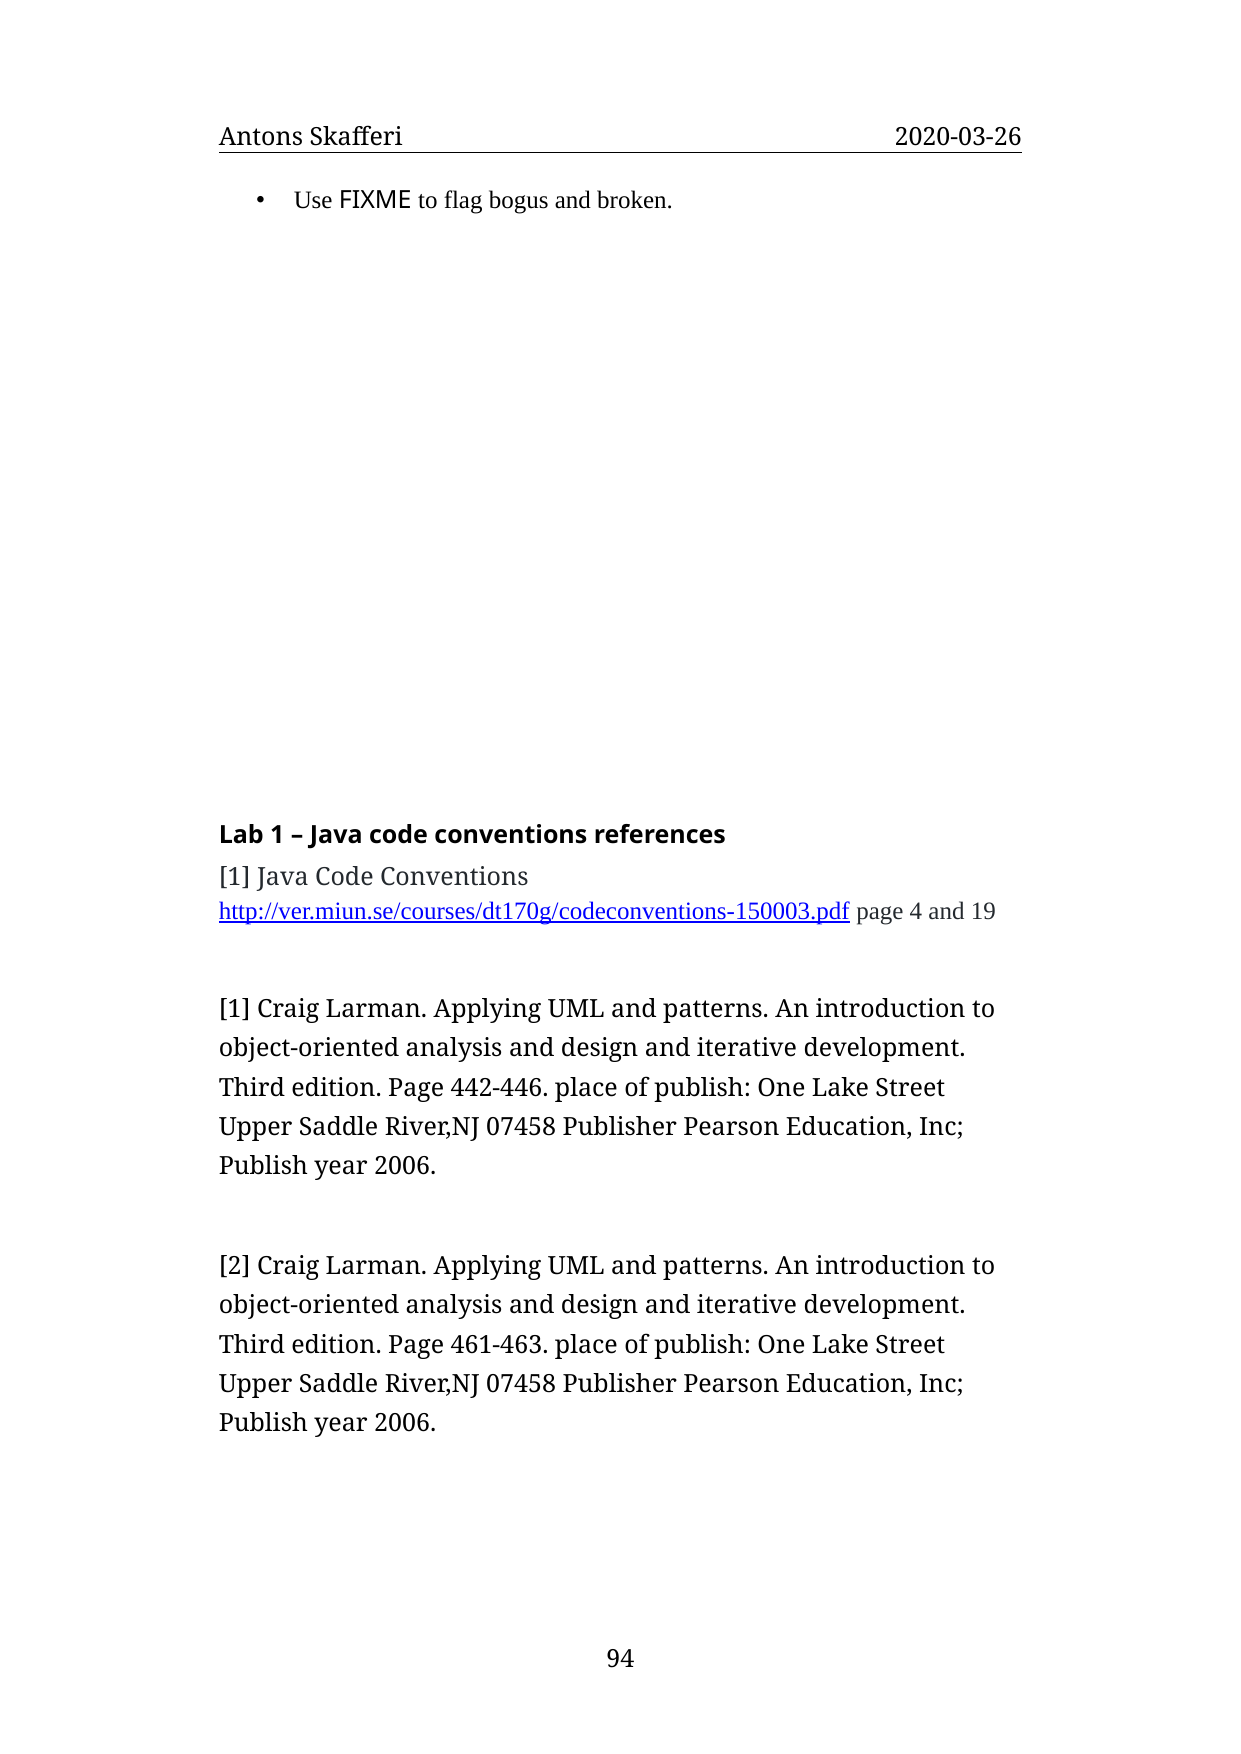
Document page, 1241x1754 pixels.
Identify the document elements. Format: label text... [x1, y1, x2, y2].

text [1] Java Code Conventions http://ver.miun.se/courses/dt170g/codeconventions-150003.pdf page 4 and 19 [218, 858, 1022, 925]
subtitle Lab 1 – Java code conventions references [130, 817, 1022, 851]
list Use FIXME to flag bogus and broken. [256, 182, 1022, 216]
text [2] Craig Larman. Applying UML and patterns. An introduction to object-oriented analysis and design and iterative development. Third edition. Page 461-463. place of publish: One Lake Street Upper Saddle River,NJ 07458 Publisher Pearson Education, Inc; Publish year 2006. [218, 1248, 1022, 1439]
text [1] Craig Larman. Applying UML and patterns. An introduction to object-oriented analysis and design and iterative development. Third edition. Page 442-446. place of publish: One Lake Street Upper Saddle River,NJ 07458 Publisher Pearson Education, Inc; Publish year 2006. [218, 991, 1022, 1182]
